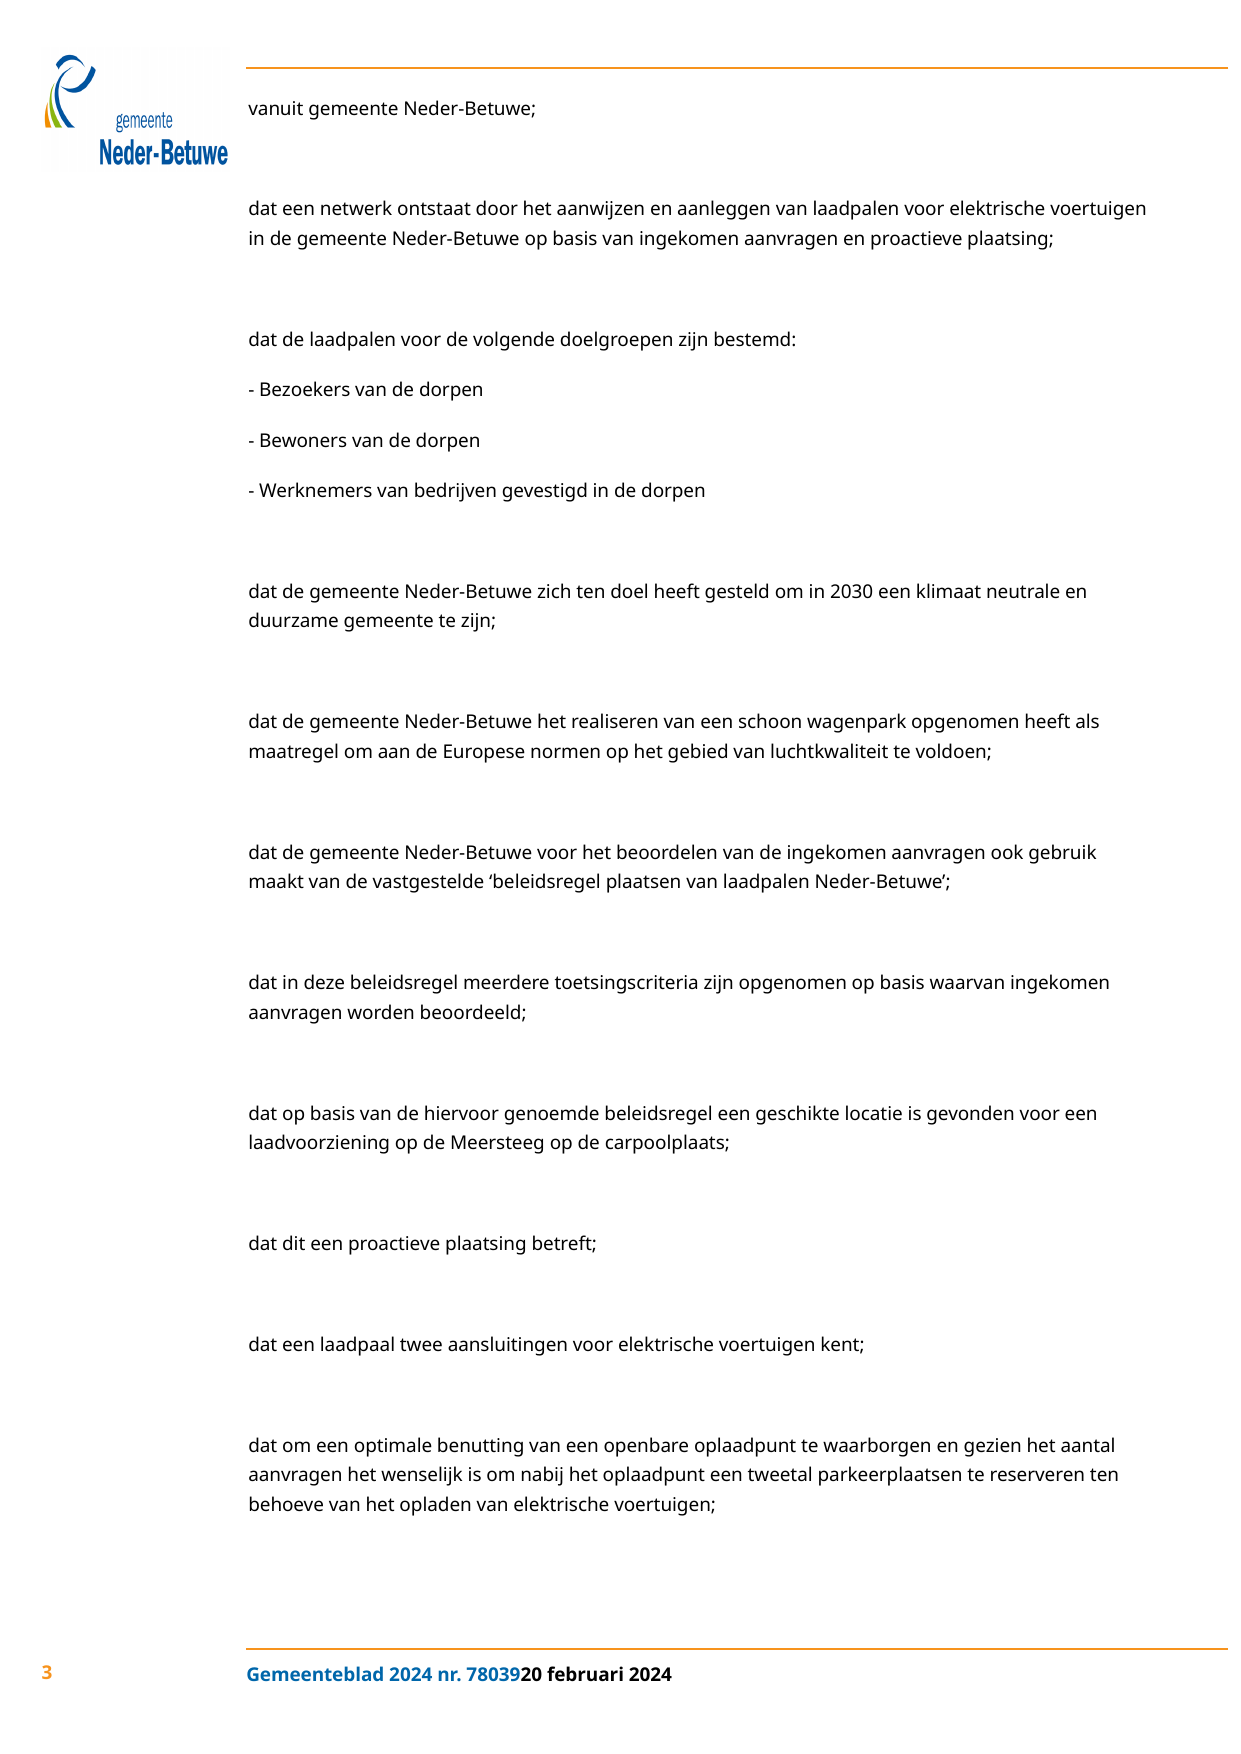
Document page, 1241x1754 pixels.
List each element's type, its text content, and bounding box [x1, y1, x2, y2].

text dat een laadpaal twee aansluitingen voor elektrische voertuigen kent; [248, 1331, 1152, 1357]
text dat een netwerk ontstaat door het aanwijzen en aanleggen van laadpalen voor elektrische voertuigen in de gemeente Neder-Betuwe op basis van ingekomen aanvragen en proactieve plaatsing; [248, 196, 1152, 251]
text dat dit een proactieve plaatsing betreft; [248, 1230, 1152, 1256]
picture [41, 47, 231, 172]
text - Bezoekers van de dorpen [248, 376, 1152, 402]
text vanuit gemeente Neder-Betuwe; [248, 95, 1152, 121]
text - Bewoners van de dorpen [248, 427, 1152, 453]
text dat de gemeente Neder-Betuwe het realiseren van een schoon wagenpark opgenomen heeft als maatregel om aan de Europese normen op het gebied van luchtkwaliteit te voldoen; [248, 708, 1152, 764]
text dat de gemeente Neder-Betuwe voor het beoordelen van de ingekomen aanvragen ook gebruik maakt van de vastgestelde ‘beleidsregel plaatsen van laadpalen Neder-Betuwe’; [248, 839, 1152, 894]
text dat in deze beleidsregel meerdere toetsingscriteria zijn opgenomen op basis waarvan ingekomen aanvragen worden beoordeeld; [248, 969, 1152, 1025]
text - Werknemers van bedrijven gevestigd in de dorpen [248, 477, 1152, 503]
text dat op basis van de hiervoor genoemde beleidsregel een geschikte locatie is gevonden voor een laadvoorziening op de Meersteeg op de carpoolplaats; [248, 1100, 1152, 1155]
text dat de laadpalen voor de volgende doelgroepen zijn bestemd: [248, 326, 1152, 352]
text dat om een optimale benutting van een openbare oplaadpunt te waarborgen en gezien het aantal aanvragen het wenselijk is om nabij het oplaadpunt een tweetal parkeerplaatsen te reserveren ten behoeve van het opladen van elektrische voertuigen; [248, 1432, 1152, 1517]
text dat de gemeente Neder-Betuwe zich ten doel heeft gesteld om in 2030 een klimaat neutrale en duurzame gemeente te zijn; [248, 578, 1152, 633]
